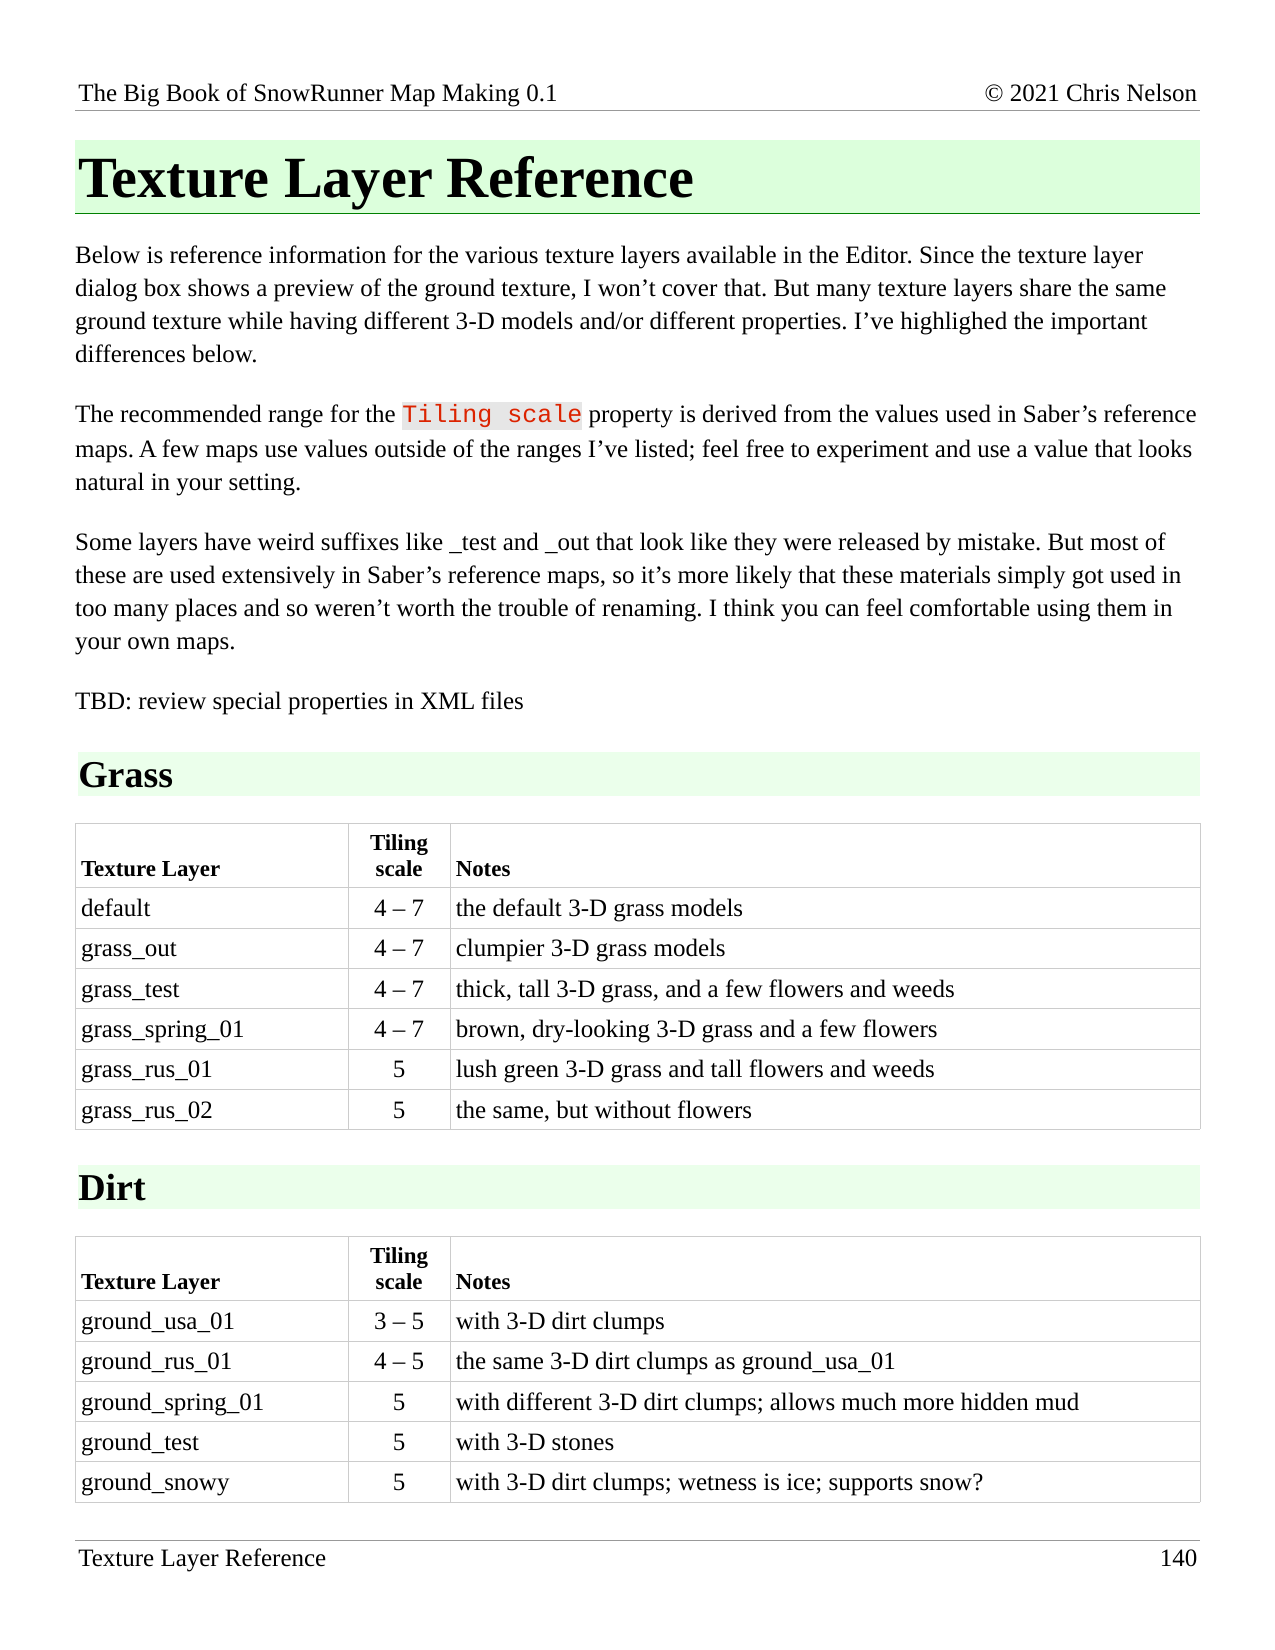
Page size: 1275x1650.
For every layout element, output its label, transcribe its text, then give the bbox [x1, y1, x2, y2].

table_cell default [76, 888, 348, 928]
table_header Texture Layer [76, 824, 348, 887]
table_cell 4 – 7 [349, 929, 450, 968]
table_cell 5 [349, 1050, 450, 1089]
table_cell clumpier 3-D grass models [451, 929, 1200, 968]
table_cell grass_rus_01 [76, 1050, 348, 1089]
table_cell thick, tall 3‑D grass, and a few flowers and weeds [451, 969, 1200, 1008]
table_cell with 3‑D dirt clumps; wetness is ice; supports snow? [451, 1462, 1200, 1502]
subtitle Grass [78, 752, 1200, 796]
table_cell 5 [349, 1422, 450, 1461]
table_cell brown, dry-looking 3‑D grass and a few flowers [451, 1009, 1200, 1048]
table_cell ground_snowy [76, 1462, 348, 1502]
table_header Tiling scale [349, 824, 450, 887]
table_cell the default 3‑D grass models [451, 888, 1200, 928]
table_cell 5 [349, 1462, 450, 1502]
table_cell grass_test [76, 969, 348, 1008]
text Some layers have weird suffixes like _test and _out that look like they were released by mistake. But most of these are used extensively in Saber’s reference maps, so it’s more likely that these materials simply got used in too many places and so weren’t worth the trouble of renaming. I think you can feel comfortable using them in your own maps. [75, 527, 1200, 655]
table_cell lush green 3‑D grass and tall flowers and weeds [451, 1050, 1200, 1089]
table_cell grass_rus_02 [76, 1090, 348, 1129]
subtitle Dirt [78, 1165, 1200, 1209]
table_cell 4 – 7 [349, 969, 450, 1008]
subtitle Texture Layer Reference [75, 140, 1200, 213]
text The recommended range for the Tiling scale property is derived from the values used in Saber’s reference maps. A few maps use values outside of the ranges I’ve listed; feel free to experiment and use a value that looks natural in your setting. [75, 399, 1200, 496]
table_cell grass_spring_01 [76, 1009, 348, 1048]
table_cell 5 [349, 1382, 450, 1421]
table_cell ground_test [76, 1422, 348, 1461]
table_cell 5 [349, 1090, 450, 1129]
table_cell the same 3‑D dirt clumps as ground_usa_01 [451, 1342, 1200, 1381]
text TBD: review special properties in XML files [75, 686, 1200, 715]
table_cell 4 – 7 [349, 888, 450, 928]
table_header Texture Layer [76, 1237, 348, 1300]
table_header Tiling scale [349, 1237, 450, 1300]
table_cell with 3‑D stones [451, 1422, 1200, 1461]
table_cell 3 – 5 [349, 1301, 450, 1341]
table_header Notes [451, 1237, 1200, 1300]
table_cell ground_spring_01 [76, 1382, 348, 1421]
table_cell grass_out [76, 929, 348, 968]
table_cell ground_rus_01 [76, 1342, 348, 1381]
table_cell 4 – 5 [349, 1342, 450, 1381]
table_cell the same, but without flowers [451, 1090, 1200, 1129]
table_cell with different 3‑D dirt clumps; allows much more hidden mud [451, 1382, 1200, 1421]
text Below is reference information for the various texture layers available in the Editor. Since the texture layer dialog box shows a preview of the ground texture, I won’t cover that. But many texture layers share the same ground texture while having different 3‑D models and/or different properties. I’ve highlighed the important differences below. [75, 240, 1200, 368]
table_cell with 3‑D dirt clumps [451, 1301, 1200, 1341]
table_header Notes [451, 824, 1200, 887]
table_cell 4 – 7 [349, 1009, 450, 1048]
table_cell ground_usa_01 [76, 1301, 348, 1341]
